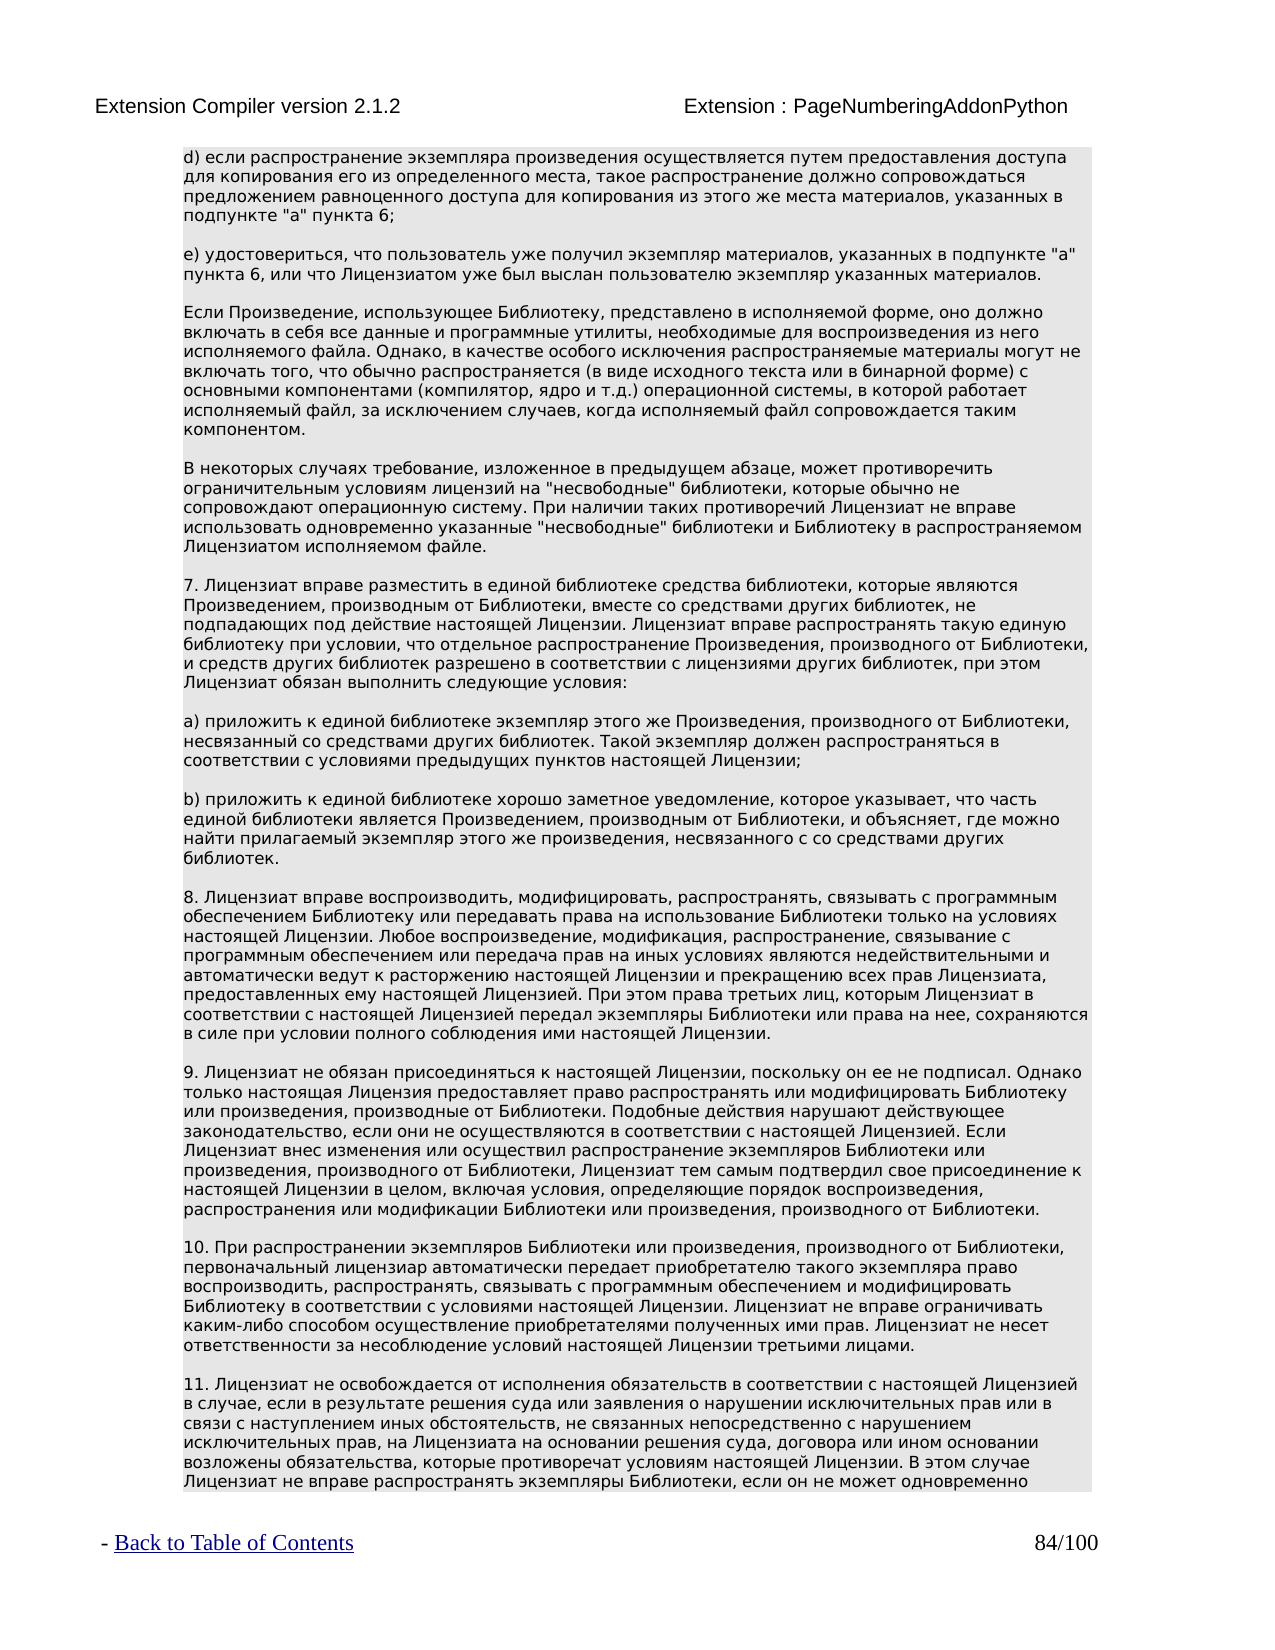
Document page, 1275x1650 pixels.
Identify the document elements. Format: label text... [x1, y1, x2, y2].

text b) приложить к единой библиотеке хорошо заметное уведомление, которое указывает, что часть единой библиотеки является Произведением, производным от Библиотеки, и объясняет, где можно найти прилагаемый экземпляр этого же произведения, несвязанного с со средствами других библиотек. [183, 790, 1092, 868]
text Если Произведение, использующее Библиотеку, представлено в исполняемой форме, оно должно включать в себя все данные и программные утилиты, необходимые для воспроизведения из него исполняемого файла. Однако, в качестве особого исключения распространяемые материалы могут не включать того, что обычно распространяется (в виде исходного текста или в бинарной форме) с основными компонентами (компилятор, ядро и т.д.) операционной системы, в которой работает исполняемый файл, за исключением случаев, когда исполняемый файл сопровождается таким компонентом. [183, 303, 1092, 440]
text а) приложить к единой библиотеке экземпляр этого же Произведения, производного от Библиотеки, несвязанный со средствами других библиотек. Такой экземпляр должен распространяться в соответствии с условиями предыдущих пунктов настоящей Лицензии; [183, 712, 1092, 771]
text 10. При распространении экземпляров Библиотеки или произведения, производного от Библиотеки, первоначальный лицензиар автоматически передает приобретателю такого экземпляра право воспроизводить, распространять, связывать с программным обеспечением и модифицировать Библиотеку в соответствии с условиями настоящей Лицензии. Лицензиат не вправе ограничивать каким-либо способом осуществление приобретателями полученных ими прав. Лицензиат не несет ответственности за несоблюдение условий настоящей Лицензии третьими лицами. [183, 1238, 1092, 1355]
text 11. Лицензиат не освобождается от исполнения обязательств в соответствии с настоящей Лицензией в случае, если в результате решения суда или заявления о нарушении исключительных прав или в связи с наступлением иных обстоятельств, не связанных непосредственно с нарушением исключительных прав, на Лицензиата на основании решения суда, договора или ином основании возложены обязательства, которые противоречат условиям настоящей Лицензии. В этом случае Лицензиат не вправе распространять экземпляры Библиотеки, если он не может одновременно [183, 1375, 1092, 1492]
text e) удостовериться, что пользователь уже получил экземпляр материалов, указанных в подпункте "а" пункта 6, или что Лицензиатом уже был выслан пользователю экземпляр указанных материалов. [183, 245, 1092, 284]
text d) если распространение экземпляра произведения осуществляется путем предоставления доступа для копирования его из определенного места, такое распространение должно сопровождаться предложением равноценного доступа для копирования из этого же места материалов, указанных в подпункте "а" пункта 6; [183, 147, 1092, 225]
text 8. Лицензиат вправе воспроизводить, модифицировать, распространять, связывать с программным обеспечением Библиотеку или передавать права на использование Библиотеки только на условиях настоящей Лицензии. Любое воспроизведение, модификация, распространение, связывание с программным обеспечением или передача прав на иных условиях являются недействительными и автоматически ведут к расторжению настоящей Лицензии и прекращению всех прав Лицензиата, предоставленных ему настоящей Лицензией. При этом права третьих лиц, которым Лицензиат в соответствии с настоящей Лицензией передал экземпляры Библиотеки или права на нее, сохраняются в силе при условии полного соблюдения ими настоящей Лицензии. [183, 888, 1092, 1043]
text В некоторых случаях требование, изложенное в предыдущем абзаце, может противоречить ограничительным условиям лицензий на "неcвободные" библиотеки, которые обычно не сопровождают операционную систему. При наличии таких противоречий Лицензиат не вправе использовать одновременно указанные "несвободные" библиотеки и Библиотеку в распространяемом Лицензиатом исполняемом файле. [183, 459, 1092, 557]
text 9. Лицензиат не обязан присоединяться к настоящей Лицензии, поскольку он ее не подписал. Однако только настоящая Лицензия предоставляет право распространять или модифицировать Библиотеку или произведения, производные от Библиотеки. Подобные действия нарушают действующее законодательство, если они не осуществляются в соответствии с настоящей Лицензией. Если Лицензиат внес изменения или осуществил распространение экземпляров Библиотеки или произведения, производного от Библиотеки, Лицензиат тем самым подтвердил свое присоединение к настоящей Лицензии в целом, включая условия, определяющие порядок воспроизведения, распространения или модификации Библиотеки или произведения, производного от Библиотеки. [183, 1063, 1092, 1219]
text 7. Лицензиат вправе разместить в единой библиотеке средства библиотеки, которые являются Произведением, производным от Библиотеки, вместе со средствами других библиотек, не подпадающих под действие настоящей Лицензии. Лицензиат вправе распространять такую единую библиотеку при условии, что отдельное распространение Произведения, производного от Библиотеки, и средств других библиотек разрешено в соответствии с лицензиями других библиотек, при этом Лицензиат обязан выполнить следующие условия: [183, 576, 1092, 693]
